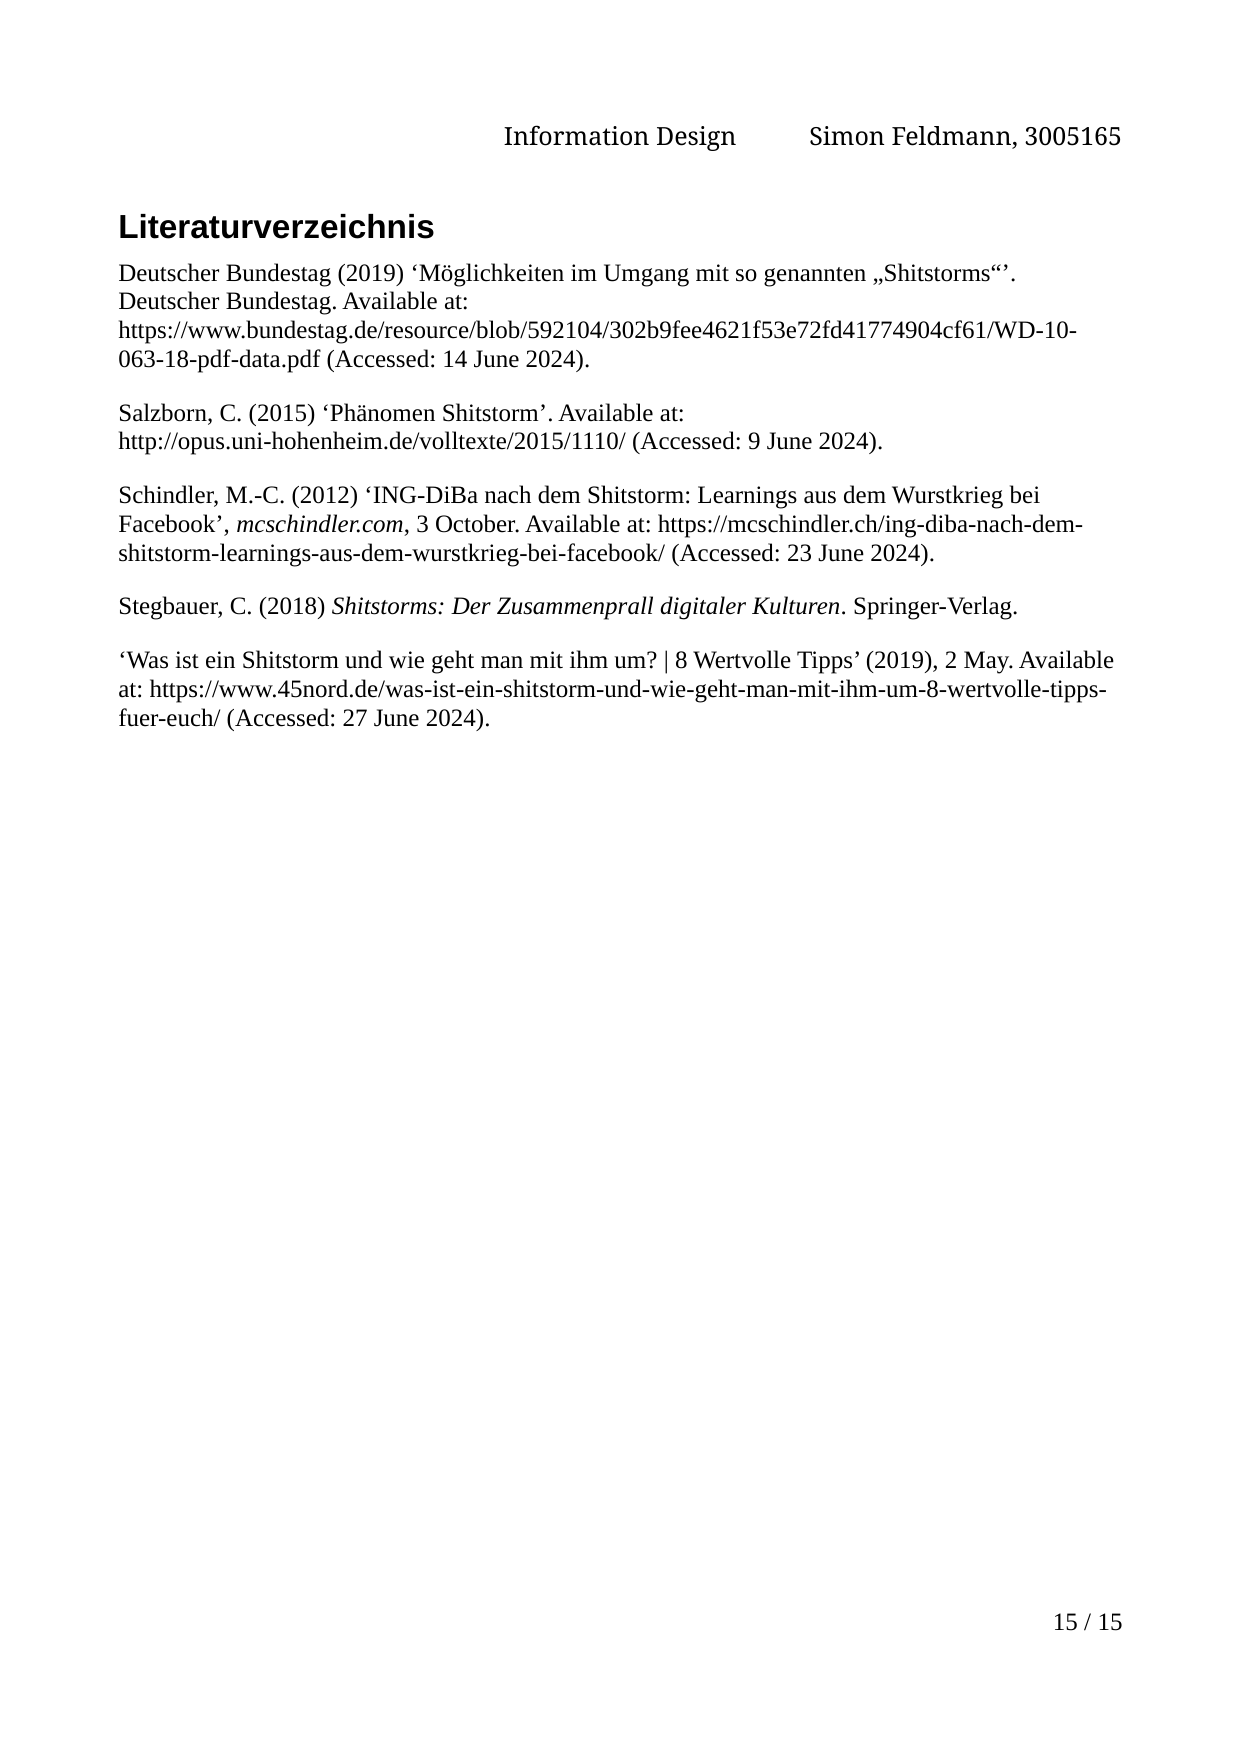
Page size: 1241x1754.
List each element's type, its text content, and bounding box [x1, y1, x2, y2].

text ‘Was ist ein Shitstorm und wie geht man mit ihm um? | 8 Wertvolle Tipps’ (2019), 2 May. Available at: https://www.45nord.de/was-ist-ein-shitstorm-und-wie-geht-man-mit-ihm-um-8-wertvolle-tipps-fuer-euch/ (Accessed: 27 June 2024). [118, 645, 1122, 731]
text Deutscher Bundestag (2019) ‘Möglichkeiten im Umgang mit so genannten „Shitstorms“’. Deutscher Bundestag. Available at: https://www.bundestag.de/resource/blob/592104/302b9fee4621f53e72fd41774904cf61/WD-10-063-18-pdf-data.pdf (Accessed: 14 June 2024). [118, 258, 1122, 373]
text Stegbauer, C. (2018) Shitstorms: Der Zusammenprall digitaler Kulturen. Springer-Verlag. [118, 591, 1122, 620]
text Schindler, M.-C. (2012) ‘ING-DiBa nach dem Shitstorm: Learnings aus dem Wurstkrieg bei Facebook’, mcschindler.com, 3 October. Available at: https://mcschindler.ch/ing-diba-nach-dem-shitstorm-learnings-aus-dem-wurstkrieg-bei-facebook/ (Accessed: 23 June 2024). [118, 480, 1122, 566]
text Salzborn, C. (2015) ‘Phänomen Shitstorm’. Available at: http://opus.uni-hohenheim.de/volltexte/2015/1110/ (Accessed: 9 June 2024). [118, 398, 1122, 455]
subtitle Literaturverzeichnis [118, 207, 1122, 245]
